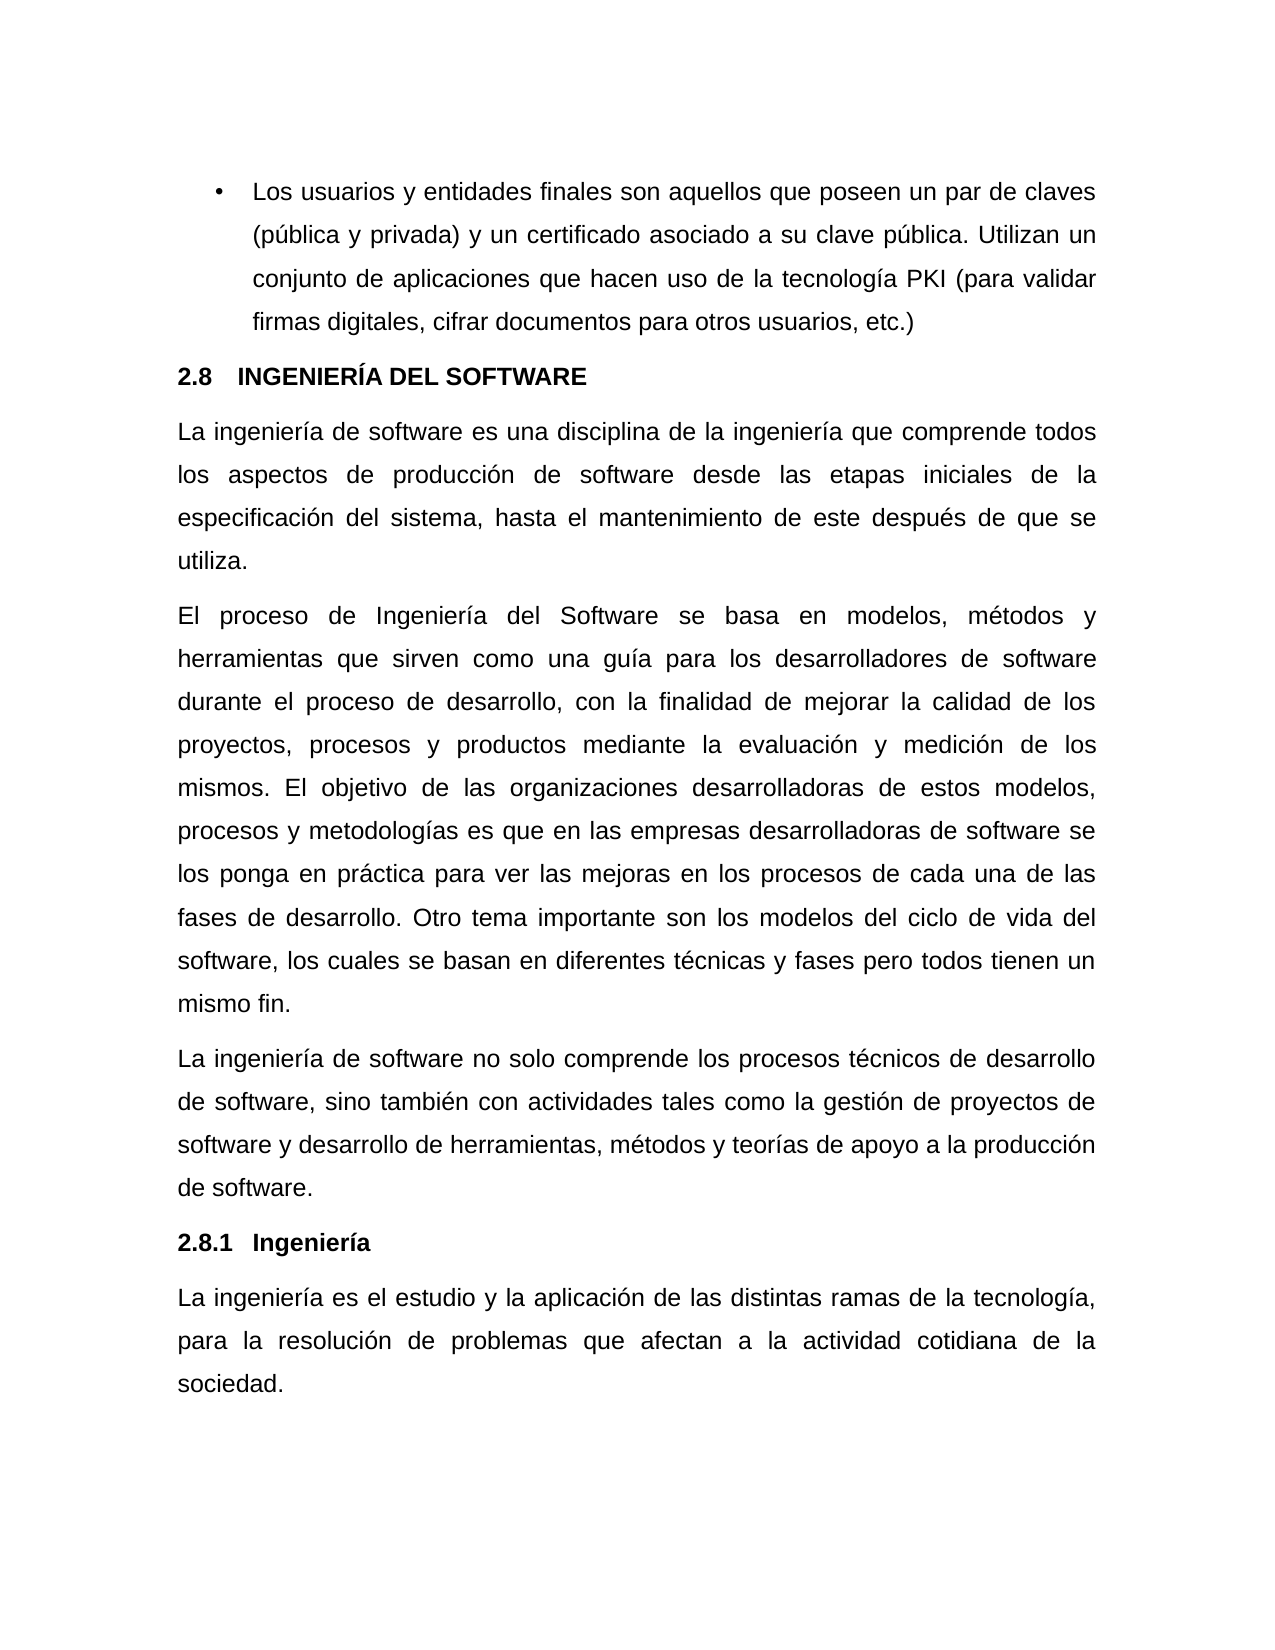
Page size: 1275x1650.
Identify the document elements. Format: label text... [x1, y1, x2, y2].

subtitle INGENIERÍA DEL SOFTWARE [177, 362, 1098, 390]
list Los usuarios y entidades finales son aquellos que poseen un par de claves (pública y privada) y un certificado asociado a su clave pública. Utilizan un conjunto de aplicaciones que hacen uso de la tecnología PKI (para validar firmas digitales, cifrar documentos para otros usuarios, etc.) [215, 177, 1098, 335]
text La ingeniería de software es una disciplina de la ingeniería que comprende todos los aspectos de producción de software desde las etapas iniciales de la especificación del sistema, hasta el mantenimiento de este después de que se utiliza. [177, 416, 1098, 574]
text El proceso de Ingeniería del Software se basa en modelos, métodos y herramientas que sirven como una guía para los desarrolladores de software durante el proceso de desarrollo, con la finalidad de mejorar la calidad de los proyectos, procesos y productos mediante la evaluación y medición de los mismos. El objetivo de las organizaciones desarrolladoras de estos modelos, procesos y metodologías es que en las empresas desarrolladoras de software se los ponga en práctica para ver las mejoras en los procesos de cada una de las fases de desarrollo. Otro tema importante son los modelos del ciclo de vida del software, los cuales se basan en diferentes técnicas y fases pero todos tienen un mismo fin. [177, 601, 1098, 1018]
text La ingeniería es el estudio y la aplicación de las distintas ramas de la tecnología, para la resolución de problemas que afectan a la actividad cotidiana de la sociedad. [177, 1283, 1098, 1398]
text La ingeniería de software no solo comprende los procesos técnicos de desarrollo de software, sino también con actividades tales como la gestión de proyectos de software y desarrollo de herramientas, métodos y teorías de apoyo a la producción de software. [177, 1044, 1098, 1202]
subtitle Ingeniería [177, 1228, 1098, 1257]
